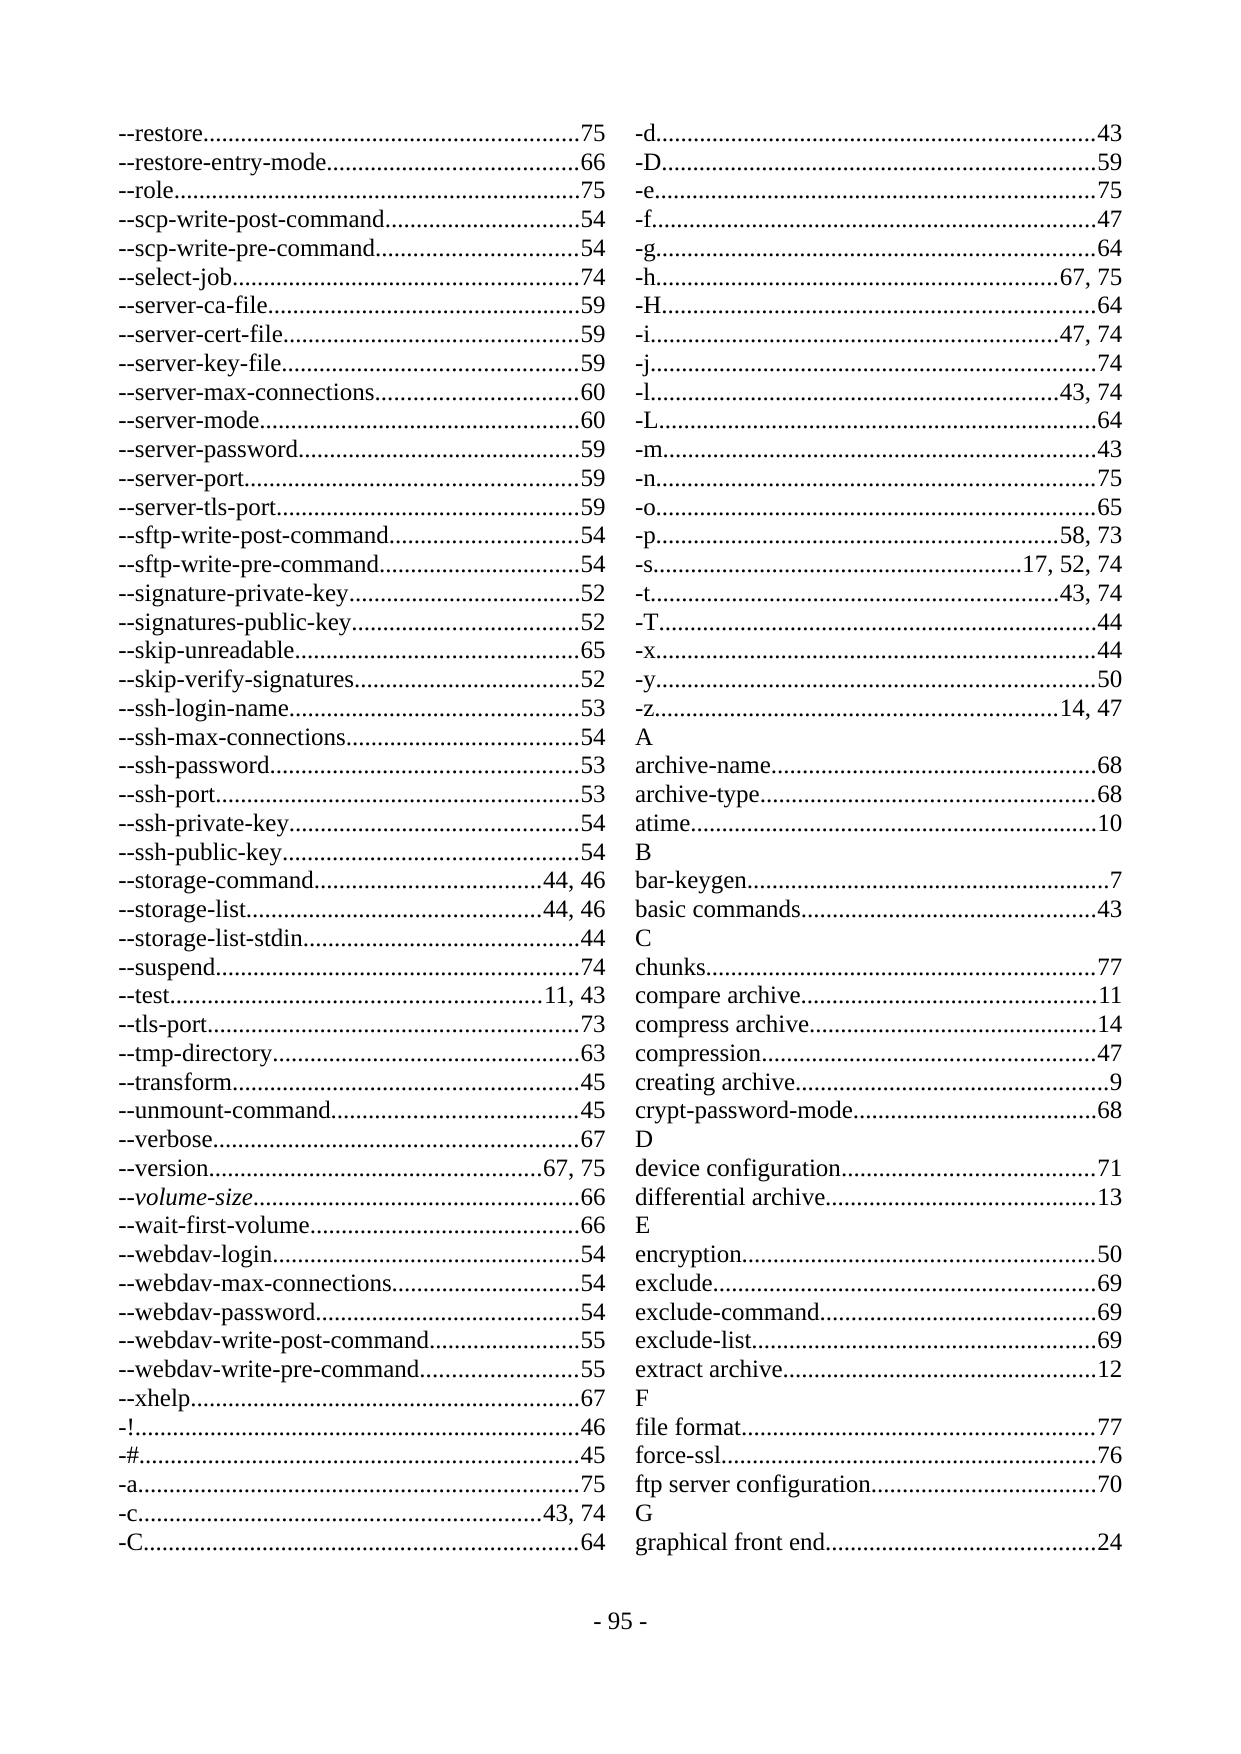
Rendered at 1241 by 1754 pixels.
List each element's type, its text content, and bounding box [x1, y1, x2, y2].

text -T 44 [635, 607, 1122, 636]
text exclude-command 69 [635, 1297, 1122, 1326]
text differential archive 13 [635, 1182, 1122, 1211]
text --wait-first-volume 66 [118, 1211, 605, 1239]
text -! 46 [118, 1412, 605, 1441]
text --storage-list-stdin 44 [118, 923, 605, 952]
text -j 74 [635, 348, 1122, 377]
text --webdav-password 54 [118, 1297, 605, 1326]
text --signatures-public-key 52 [118, 607, 605, 636]
text -# 45 [118, 1441, 605, 1469]
text --xhelp 67 [118, 1383, 605, 1412]
text -l 43, 74 [635, 377, 1122, 406]
text --webdav-write-post-command 55 [118, 1326, 605, 1354]
text -x 44 [635, 636, 1122, 664]
text compression 47 [635, 1038, 1122, 1067]
text --restore-entry-mode 66 [118, 147, 605, 176]
text C [635, 923, 1122, 952]
text --ssh-port 53 [118, 779, 605, 808]
text --server-ca-file 59 [118, 291, 605, 319]
text -a 75 [118, 1469, 605, 1498]
text -C 64 [118, 1527, 605, 1556]
text -m 43 [635, 434, 1122, 463]
text -p 58, 73 [635, 521, 1122, 549]
text --tls-port 73 [118, 1009, 605, 1038]
text --server-cert-file 59 [118, 319, 605, 348]
text file format 77 [635, 1412, 1122, 1441]
text --role 75 [118, 176, 605, 204]
text --volume-size 66 [118, 1182, 605, 1211]
text -L 64 [635, 406, 1122, 434]
text creating archive 9 [635, 1067, 1122, 1096]
text --select-job 74 [118, 262, 605, 291]
text compress archive 14 [635, 1009, 1122, 1038]
text -y 50 [635, 664, 1122, 693]
text --webdav-max-connections 54 [118, 1268, 605, 1297]
text --restore 75 [118, 118, 605, 147]
text E [635, 1211, 1122, 1239]
text --signature-private-key 52 [118, 578, 605, 607]
text -H 64 [635, 291, 1122, 319]
text --server-tls-port 59 [118, 492, 605, 521]
text --server-max-connections 60 [118, 377, 605, 406]
text --storage-command 44, 46 [118, 866, 605, 894]
text --webdav-login 54 [118, 1239, 605, 1268]
text graphical front end 24 [635, 1527, 1122, 1556]
text --webdav-write-pre-command 55 [118, 1354, 605, 1383]
text --scp-write-post-command 54 [118, 204, 605, 233]
text G [635, 1498, 1122, 1527]
text --test 11, 43 [118, 981, 605, 1009]
text encryption 50 [635, 1239, 1122, 1268]
text -h 67, 75 [635, 262, 1122, 291]
text archive-name 68 [635, 751, 1122, 779]
text -i 47, 74 [635, 319, 1122, 348]
text --verbose 67 [118, 1124, 605, 1153]
text -n 75 [635, 463, 1122, 492]
text -t 43, 74 [635, 578, 1122, 607]
text -e 75 [635, 176, 1122, 204]
text chunks 77 [635, 952, 1122, 981]
text -s 17, 52, 74 [635, 549, 1122, 578]
text --tmp-directory 63 [118, 1038, 605, 1067]
text crypt-password-mode 68 [635, 1096, 1122, 1124]
text --scp-write-pre-command 54 [118, 233, 605, 262]
text --server-port 59 [118, 463, 605, 492]
text --skip-verify-signatures 52 [118, 664, 605, 693]
text bar-keygen 7 [635, 866, 1122, 894]
text -f 47 [635, 204, 1122, 233]
text --ssh-max-connections 54 [118, 722, 605, 751]
text F [635, 1383, 1122, 1412]
text --server-key-file 59 [118, 348, 605, 377]
text --unmount-command 45 [118, 1096, 605, 1124]
text --ssh-public-key 54 [118, 837, 605, 866]
text -d 43 [635, 118, 1122, 147]
text exclude 69 [635, 1268, 1122, 1297]
text --sftp-write-pre-command 54 [118, 549, 605, 578]
text --ssh-private-key 54 [118, 808, 605, 837]
text A [635, 722, 1122, 751]
text --transform 45 [118, 1067, 605, 1096]
text -o 65 [635, 492, 1122, 521]
text -g 64 [635, 233, 1122, 262]
text -z 14, 47 [635, 693, 1122, 722]
text B [635, 837, 1122, 866]
text --sftp-write-post-command 54 [118, 521, 605, 549]
text force-ssl 76 [635, 1441, 1122, 1469]
text -D 59 [635, 147, 1122, 176]
text ftp server configuration 70 [635, 1469, 1122, 1498]
text compare archive 11 [635, 981, 1122, 1009]
text archive-type 68 [635, 779, 1122, 808]
text device configuration 71 [635, 1153, 1122, 1182]
text extract archive 12 [635, 1354, 1122, 1383]
text --ssh-login-name 53 [118, 693, 605, 722]
text exclude-list 69 [635, 1326, 1122, 1354]
text --suspend 74 [118, 952, 605, 981]
text --ssh-password 53 [118, 751, 605, 779]
text basic commands 43 [635, 894, 1122, 923]
text --server-mode 60 [118, 406, 605, 434]
text --skip-unreadable 65 [118, 636, 605, 664]
text --server-password 59 [118, 434, 605, 463]
text --version 67, 75 [118, 1153, 605, 1182]
text -c 43, 74 [118, 1498, 605, 1527]
text atime 10 [635, 808, 1122, 837]
text --storage-list 44, 46 [118, 894, 605, 923]
text D [635, 1124, 1122, 1153]
